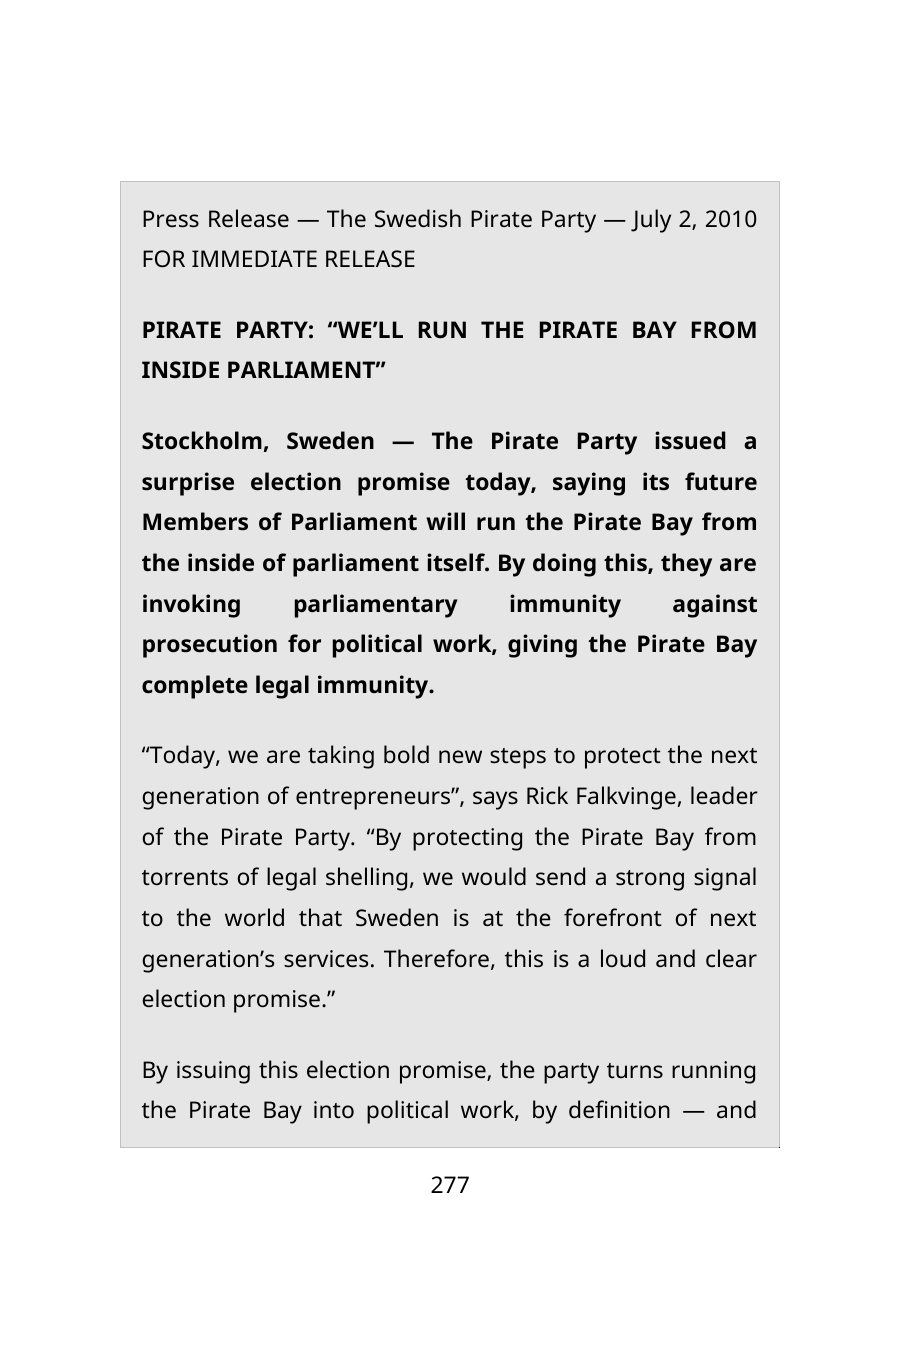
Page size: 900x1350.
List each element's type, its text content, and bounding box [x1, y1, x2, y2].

text “Today, we are taking bold new steps to protect the next generation of entrepreneurs”, says Rick Falkvinge, leader of the Pirate Party. “By protecting the Pirate Bay from torrents of legal shelling, we would send a strong signal to the world that Sweden is at the forefront of next generation’s services. Therefore, this is a loud and clear election promise.” [121, 718, 779, 1014]
text By issuing this election promise, the party turns running the Pirate Bay into political work, by definition — and [121, 1032, 779, 1147]
text PIRATE PARTY: “WE’LL RUN THE PIRATE BAY FROM INSIDE PARLIAMENT” [121, 292, 779, 386]
text Stockholm, Sweden — The Pirate Party issued a surprise election promise today, saying its future Members of Parliament will run the Pirate Bay from the inside of parliament itself. By doing this, they are invoking parliamentary immunity against prosecution for political work, giving the Pirate Bay complete legal immunity. [121, 404, 779, 700]
text Press Release — The Swedish Pirate Party — July 2, 2010 FOR IMMEDIATE RELEASE [121, 182, 779, 274]
